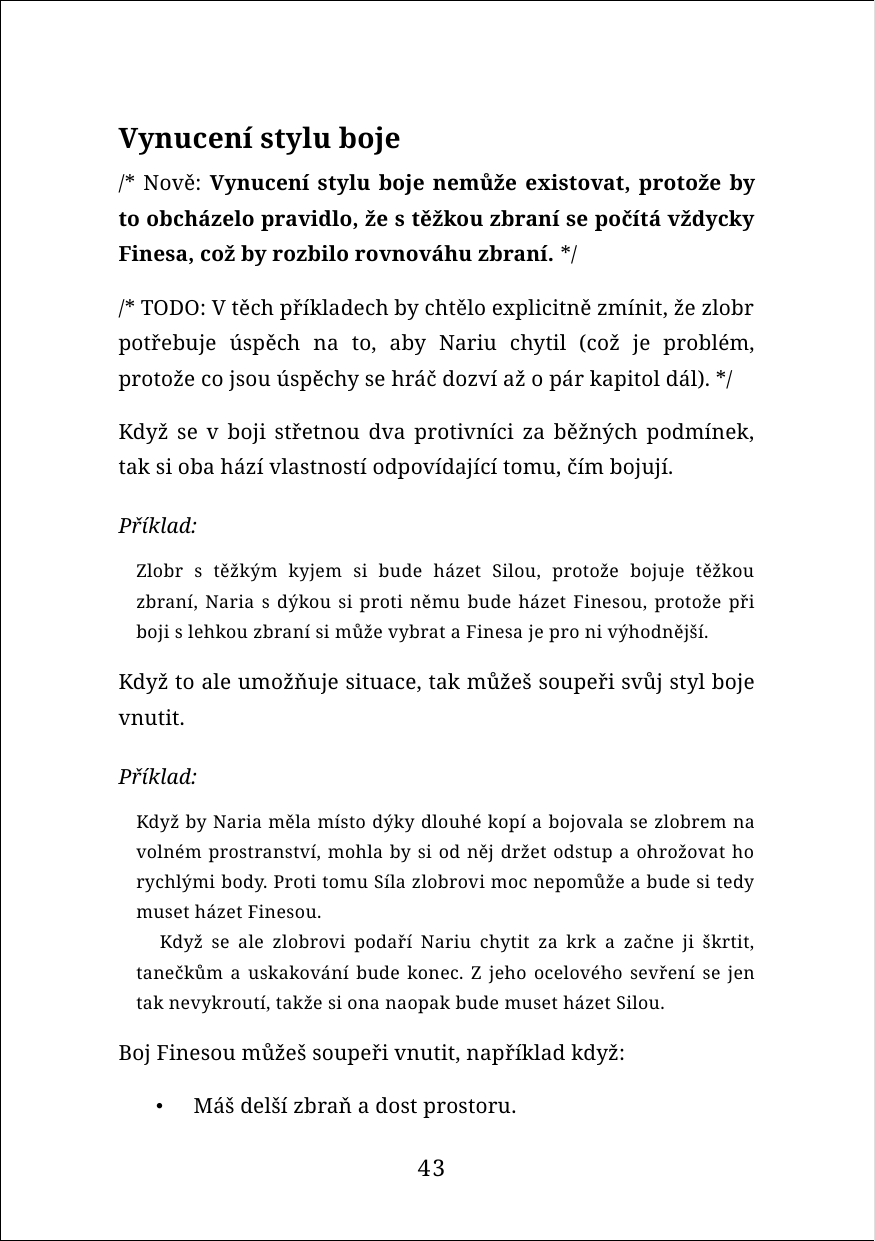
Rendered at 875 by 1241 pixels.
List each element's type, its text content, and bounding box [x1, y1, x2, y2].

text Když by Naria měla místo dýky dlouhé kopí a bojovala se zlobrem na volném prostranství, mohla by si od něj držet odstup a ohrožovat ho rychlými body. Proti tomu Síla zlobrovi moc nepomůže a bude si tedy muset házet Finesou. Když se ale zlobrovi podaří Nariu chytit za krk a začne ji škrtit, tanečkům a uskakování bude konec. Z jeho ocelového sevření se jen tak nevykroutí, takže si ona naopak bude muset házet Silou. [136, 809, 756, 1014]
text /* TODO: V těch příkladech by chtělo explicitně zmínit, že zlobr potřebuje úspěch na to, aby Nariu chytil (což je problém, protože co jsou úspěchy se hráč dozví až o pár kapitol dál). */ [118, 293, 756, 392]
text Když to ale umožňuje situace, tak můžeš soupeři svůj styl boje vnutit. [118, 667, 756, 731]
list Máš delší zbraň a dost prostoru. [156, 1092, 756, 1120]
text Boj Finesou můžeš soupeři vnutit, například když: [118, 1038, 756, 1067]
subtitle Vynucení stylu boje [118, 118, 756, 157]
text Příklad: [118, 512, 756, 540]
text Když se v boji střetnou dva protivníci za běžných podmínek, tak si oba hází vlastností odpovídající tomu, čím bojují. [118, 417, 756, 481]
text Zlobr s těžkým kyjem si bude házet Silou, protože bojuje těžkou zbraní, Naria s dýkou si proti němu bude házet Finesou, protože při boji s lehkou zbraní si může vybrat a Finesa je pro ni výhodnější. [136, 559, 756, 643]
text /* Nově: Vynucení stylu boje nemůže existovat, protože by to obcházelo pravidlo, že s těžkou zbraní se počítá vždycky Finesa, což by rozbilo rovnováhu zbraní. */ [118, 168, 756, 268]
text Příklad: [118, 762, 756, 790]
